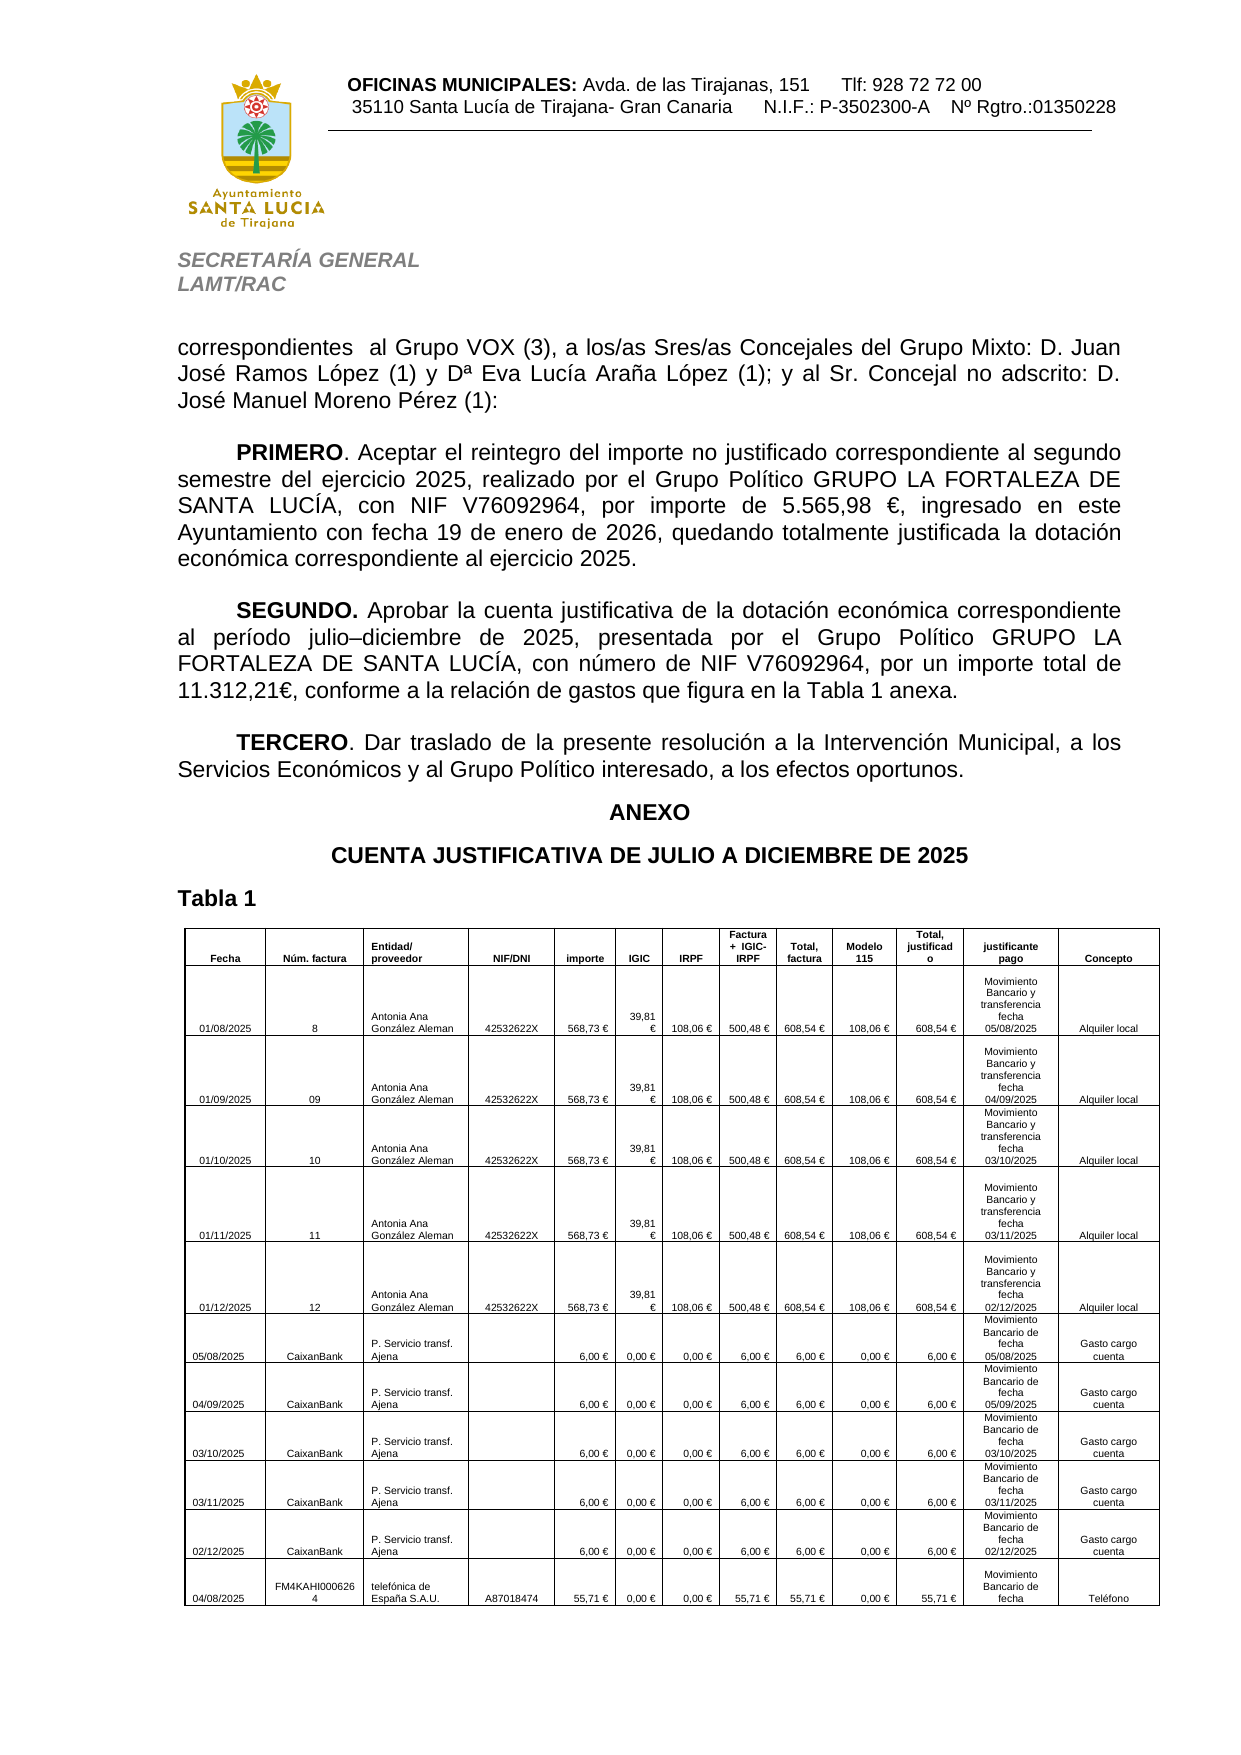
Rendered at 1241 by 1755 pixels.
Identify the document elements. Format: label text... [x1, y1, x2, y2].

table_cell Movimiento Bancario de fecha 03/11/2025 [964, 1461, 1058, 1509]
table_cell [469, 1412, 554, 1460]
table_cell 6,00 € [720, 1510, 776, 1558]
table_header Entidad/proveedor [364, 929, 468, 965]
table_cell 12 [266, 1242, 363, 1313]
table_header Total, justificado [897, 929, 963, 965]
table_cell 6,00 € [555, 1461, 615, 1509]
table_cell 500,48 € [720, 1106, 776, 1166]
table_cell P. Servicio transf. Ajena [364, 1412, 468, 1460]
table_cell Antonia Ana González Aleman [364, 1106, 468, 1166]
table_cell 01/08/2025 [186, 966, 265, 1035]
table_cell 0,00 € [663, 1363, 719, 1411]
table_cell 108,06 € [663, 1106, 719, 1166]
table_cell 0,00 € [663, 1510, 719, 1558]
table_header IGIC [616, 929, 662, 965]
table_cell 6,00 € [777, 1461, 832, 1509]
table_cell 42532622X [469, 1106, 554, 1166]
table_cell 608,54 € [897, 1167, 963, 1241]
table_cell [469, 1363, 554, 1411]
table_header Factura + IGIC-IRPF [720, 929, 776, 965]
table_cell 6,00 € [777, 1412, 832, 1460]
table_cell CaixanBank [266, 1314, 363, 1362]
table_cell FM4KAHI0006264 [266, 1559, 363, 1604]
table_cell 608,54 € [777, 1167, 832, 1241]
text CUENTA JUSTIFICATIVA DE JULIO A DICIEMBRE DE 2025 [177, 842, 1122, 868]
table_cell P. Servicio transf. Ajena [364, 1363, 468, 1411]
table_header importe [555, 929, 615, 965]
table_cell 608,54 € [777, 966, 832, 1035]
table_cell 0,00 € [833, 1412, 896, 1460]
table_cell A87018474 [469, 1559, 554, 1604]
table_cell [469, 1314, 554, 1362]
table_cell 39,81 € [616, 1242, 662, 1313]
table_cell 55,71 € [897, 1559, 963, 1604]
table_cell 6,00 € [897, 1461, 963, 1509]
table_cell 11 [266, 1167, 363, 1241]
table_cell 500,48 € [720, 1242, 776, 1313]
table_cell Movimiento Bancario y transferencia fecha 03/11/2025 [964, 1167, 1058, 1241]
text SEGUNDO. Aprobar la cuenta justificativa de la dotación económica correspondiente al período julio–diciembre de 2025, presentada por el Grupo Político GRUPO LA FORTALEZA DE SANTA LUCÍA, con número de NIF V76092964, por un importe total de 11.312,21€, conforme a la relación de gastos que figura en la Tabla 1 anexa. [177, 597, 1122, 703]
table_cell 108,06 € [663, 1167, 719, 1241]
table_cell 6,00 € [720, 1314, 776, 1362]
table_cell 8 [266, 966, 363, 1035]
table_cell Alquiler local [1059, 1242, 1159, 1313]
table_cell 500,48 € [720, 1167, 776, 1241]
table_cell 04/08/2025 [186, 1559, 265, 1604]
table_cell 0,00 € [616, 1314, 662, 1362]
table_cell 55,71 € [777, 1559, 832, 1604]
table_cell 108,06 € [833, 1167, 896, 1241]
table_cell Gasto cargo cuenta [1059, 1412, 1159, 1460]
table_cell 6,00 € [720, 1363, 776, 1411]
table_cell 0,00 € [663, 1461, 719, 1509]
table_cell 42532622X [469, 1242, 554, 1313]
table_header NIF/DNI [469, 929, 554, 965]
table_cell telefónica de España S.A.U. [364, 1559, 468, 1604]
table_cell 0,00 € [616, 1461, 662, 1509]
table_cell 01/11/2025 [186, 1167, 265, 1241]
table_cell 500,48 € [720, 966, 776, 1035]
table_cell 6,00 € [897, 1510, 963, 1558]
table_cell 568,73 € [555, 966, 615, 1035]
table_cell 42532622X [469, 1167, 554, 1241]
table_cell Teléfono [1059, 1559, 1159, 1604]
table_cell 6,00 € [720, 1412, 776, 1460]
table_cell 6,00 € [555, 1412, 615, 1460]
table_cell 39,81 € [616, 1106, 662, 1166]
table_cell 6,00 € [897, 1363, 963, 1411]
table_cell Movimiento Bancario de fecha 05/09/2025 [964, 1363, 1058, 1411]
text Tabla 1 [177, 885, 1122, 911]
table_cell 0,00 € [663, 1412, 719, 1460]
table_cell Movimiento Bancario y transferencia fecha 05/08/2025 [964, 966, 1058, 1035]
table_cell 6,00 € [897, 1314, 963, 1362]
table_cell 03/11/2025 [186, 1461, 265, 1509]
table_cell 0,00 € [616, 1510, 662, 1558]
table_cell 608,54 € [897, 966, 963, 1035]
table_cell [469, 1461, 554, 1509]
table_cell 0,00 € [833, 1461, 896, 1509]
table_cell Gasto cargo cuenta [1059, 1363, 1159, 1411]
table_cell P. Servicio transf. Ajena [364, 1314, 468, 1362]
table_cell 6,00 € [777, 1314, 832, 1362]
table_cell 500,48 € [720, 1036, 776, 1105]
table_cell 0,00 € [833, 1510, 896, 1558]
table_cell 55,71 € [720, 1559, 776, 1604]
table_cell 0,00 € [663, 1314, 719, 1362]
table_cell Movimiento Bancario de fecha 03/10/2025 [964, 1412, 1058, 1460]
table_cell 39,81 € [616, 966, 662, 1035]
table_cell Alquiler local [1059, 1106, 1159, 1166]
table_cell Movimiento Bancario y transferencia fecha 03/10/2025 [964, 1106, 1058, 1166]
table_cell 108,06 € [663, 1242, 719, 1313]
table_header Fecha [186, 929, 265, 965]
table_cell 39,81 € [616, 1036, 662, 1105]
table_cell 0,00 € [833, 1314, 896, 1362]
table_cell 568,73 € [555, 1242, 615, 1313]
table_cell 608,54 € [897, 1242, 963, 1313]
table_cell 42532622X [469, 1036, 554, 1105]
table_cell 608,54 € [897, 1036, 963, 1105]
table_header IRPF [663, 929, 719, 965]
table_cell 608,54 € [897, 1106, 963, 1166]
table_cell 42532622X [469, 966, 554, 1035]
table_cell 0,00 € [616, 1559, 662, 1604]
table_cell Gasto cargo cuenta [1059, 1510, 1159, 1558]
table_cell 03/10/2025 [186, 1412, 265, 1460]
table_cell Antonia Ana González Aleman [364, 1242, 468, 1313]
table_cell Gasto cargo cuenta [1059, 1314, 1159, 1362]
table_cell 0,00 € [833, 1363, 896, 1411]
table_cell 02/12/2025 [186, 1510, 265, 1558]
table_cell 108,06 € [833, 966, 896, 1035]
table_header Total, factura [777, 929, 832, 965]
table_cell 6,00 € [720, 1461, 776, 1509]
table_cell Antonia Ana González Aleman [364, 1036, 468, 1105]
table_cell CaixanBank [266, 1461, 363, 1509]
table_cell 6,00 € [555, 1363, 615, 1411]
text correspondientes al Grupo VOX (3), a los/as Sres/as Concejales del Grupo Mixto: D. Juan José Ramos López (1) y Dª Eva Lucía Araña López (1); y al Sr. Concejal no adscrito: D. José Manuel Moreno Pérez (1): [177, 334, 1122, 413]
table_header Modelo 115 [833, 929, 896, 965]
table_cell Movimiento Bancario y transferencia fecha 04/09/2025 [964, 1036, 1058, 1105]
table_cell CaixanBank [266, 1363, 363, 1411]
table_cell 6,00 € [777, 1510, 832, 1558]
table_cell P. Servicio transf. Ajena [364, 1461, 468, 1509]
table_cell 10 [266, 1106, 363, 1166]
table_cell Movimiento Bancario de fecha 05/08/2025 [964, 1314, 1058, 1362]
table_cell Antonia Ana González Aleman [364, 966, 468, 1035]
table_cell 108,06 € [663, 966, 719, 1035]
table_cell Alquiler local [1059, 966, 1159, 1035]
text TERCERO. Dar traslado de la presente resolución a la Intervención Municipal, a los Servicios Económicos y al Grupo Político interesado, a los efectos oportunos. [177, 729, 1122, 782]
table_cell 608,54 € [777, 1106, 832, 1166]
table_cell 05/08/2025 [186, 1314, 265, 1362]
table_cell 6,00 € [555, 1510, 615, 1558]
table_cell CaixanBank [266, 1510, 363, 1558]
table_cell Alquiler local [1059, 1167, 1159, 1241]
table_cell 6,00 € [897, 1412, 963, 1460]
table_cell 108,06 € [663, 1036, 719, 1105]
table_cell 01/09/2025 [186, 1036, 265, 1105]
table_cell Gasto cargo cuenta [1059, 1461, 1159, 1509]
table_cell 108,06 € [833, 1242, 896, 1313]
table_cell 6,00 € [777, 1363, 832, 1411]
table_cell 0,00 € [616, 1412, 662, 1460]
table_cell 0,00 € [833, 1559, 896, 1604]
text PRIMERO. Aceptar el reintegro del importe no justificado correspondiente al segundo semestre del ejercicio 2025, realizado por el Grupo Político GRUPO LA FORTALEZA DE SANTA LUCÍA, con NIF V76092964, por importe de 5.565,98 €, ingresado en este Ayuntamiento con fecha 19 de enero de 2026, quedando totalmente justificada la dotación económica correspondiente al ejercicio 2025. [177, 439, 1122, 571]
table_cell 55,71 € [555, 1559, 615, 1604]
table_cell 0,00 € [616, 1363, 662, 1411]
table_cell 39,81 € [616, 1167, 662, 1241]
table_cell 608,54 € [777, 1036, 832, 1105]
table_cell P. Servicio transf. Ajena [364, 1510, 468, 1558]
table_cell Movimiento Bancario y transferencia fecha 02/12/2025 [964, 1242, 1058, 1313]
table_cell 09 [266, 1036, 363, 1105]
table_header Núm. factura [266, 929, 363, 965]
table_cell 608,54 € [777, 1242, 832, 1313]
table_cell 568,73 € [555, 1036, 615, 1105]
table_cell 568,73 € [555, 1167, 615, 1241]
table_cell 108,06 € [833, 1036, 896, 1105]
table_cell Alquiler local [1059, 1036, 1159, 1105]
table_cell Antonia Ana González Aleman [364, 1167, 468, 1241]
table_header Concepto [1059, 929, 1159, 965]
text ANEXO [177, 799, 1122, 825]
table_cell 0,00 € [663, 1559, 719, 1604]
table_cell Movimiento Bancario de fecha 02/12/2025 [964, 1510, 1058, 1558]
table_header justificante pago [964, 929, 1058, 965]
table_cell 108,06 € [833, 1106, 896, 1166]
table_cell 04/09/2025 [186, 1363, 265, 1411]
table_cell 01/10/2025 [186, 1106, 265, 1166]
table_cell 6,00 € [555, 1314, 615, 1362]
table_cell 01/12/2025 [186, 1242, 265, 1313]
table_cell Movimiento Bancario de fecha [964, 1559, 1058, 1604]
table_cell CaixanBank [266, 1412, 363, 1460]
table_cell 568,73 € [555, 1106, 615, 1166]
table_cell [469, 1510, 554, 1558]
